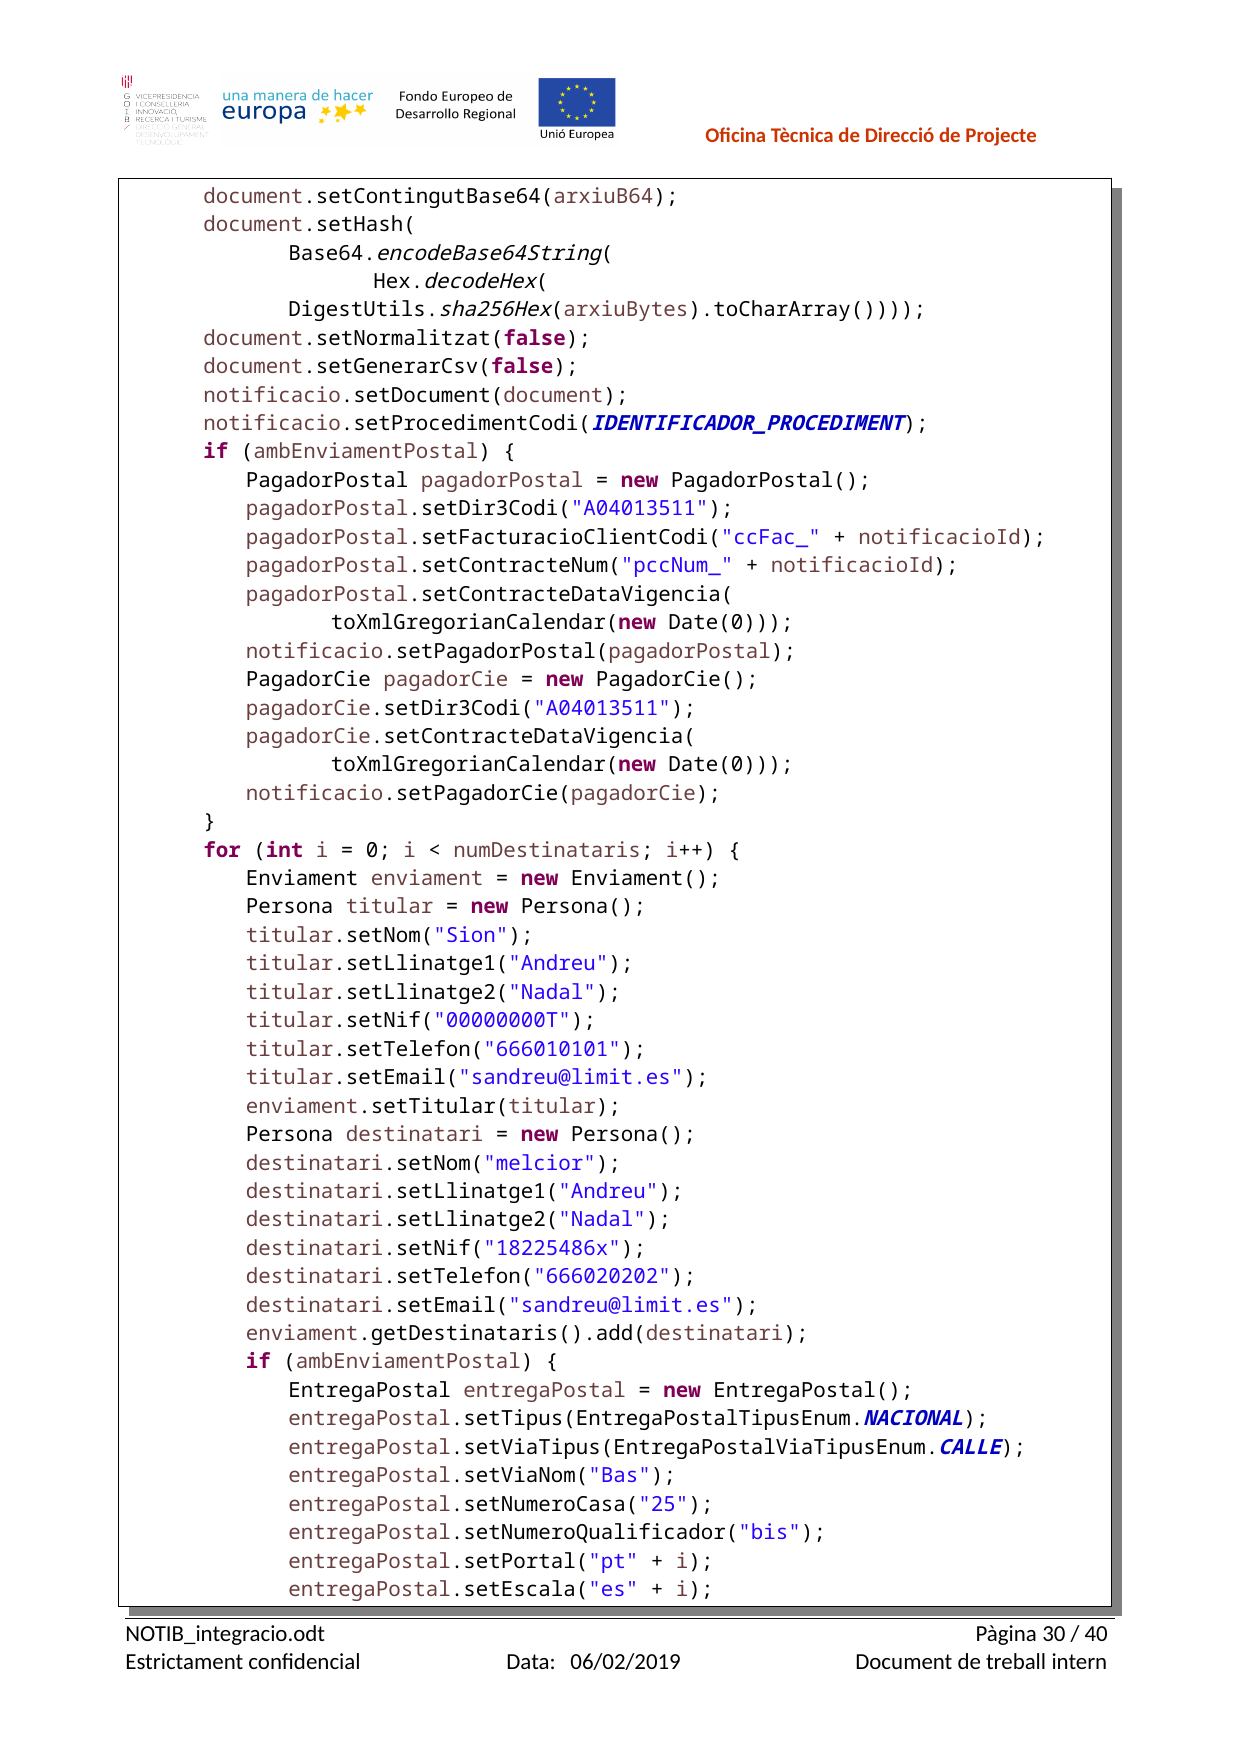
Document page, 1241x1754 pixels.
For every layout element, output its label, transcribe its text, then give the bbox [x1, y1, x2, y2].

text destinatari.setLlinatge2("Nadal"); [119, 1201, 1111, 1230]
text document.setContingutBase64(arxiuB64); [119, 179, 1111, 206]
text destinatari.setNom("melcior"); [119, 1144, 1111, 1173]
picture [118, 73, 213, 147]
text if (ambEnviamentPostal) { [119, 434, 1111, 462]
text enviament.getDestinataris().add(destinatari); [119, 1315, 1111, 1344]
text destinatari.setTelefon("666020202"); [119, 1258, 1111, 1287]
text pagadorPostal.setContracteDataVigencia( [119, 576, 1111, 604]
text entregaPostal.setNumeroQualificador("bis"); [119, 1514, 1111, 1543]
text titular.setNif("00000000T"); [119, 1002, 1111, 1031]
text for (int i = 0; i < numDestinataris; i++) { [119, 832, 1111, 860]
text titular.setLlinatge1("Andreu"); [119, 946, 1111, 974]
text PagadorCie pagadorCie = new PagadorCie(); [119, 661, 1111, 689]
text entregaPostal.setViaNom("Bas"); [119, 1457, 1111, 1486]
text titular.setEmail("sandreu@limit.es"); [119, 1059, 1111, 1088]
text toXmlGregorianCalendar(new Date(0))); [119, 746, 1111, 775]
text Persona titular = new Persona(); [119, 889, 1111, 917]
text pagadorPostal.setContracteNum("pccNum_" + notificacioId); [119, 547, 1111, 576]
text pagadorPostal.setDir3Codi("A04013511"); [119, 491, 1111, 519]
text toXmlGregorianCalendar(new Date(0))); [119, 604, 1111, 633]
text document.setHash( [119, 206, 1111, 234]
text if (ambEnviamentPostal) { [119, 1344, 1111, 1372]
text titular.setNom("Sion"); [119, 917, 1111, 946]
text document.setNormalitzat(false); [119, 320, 1111, 348]
text entregaPostal.setPortal("pt" + i); [119, 1543, 1111, 1571]
text destinatari.setEmail("sandreu@limit.es"); [119, 1287, 1111, 1315]
text entregaPostal.setViaTipus(EntregaPostalViaTipusEnum.CALLE); [119, 1429, 1111, 1457]
text notificacio.setProcedimentCodi(IDENTIFICADOR_PROCEDIMENT); [119, 405, 1111, 434]
text } [119, 803, 1111, 832]
text entregaPostal.setTipus(EntregaPostalTipusEnum.NACIONAL); [119, 1401, 1111, 1429]
text Hex.decodeHex( [119, 263, 1111, 291]
text entregaPostal.setEscala("es" + i); [119, 1571, 1111, 1606]
text pagadorCie.setDir3Codi("A04013511"); [119, 689, 1111, 718]
text notificacio.setDocument(document); [119, 377, 1111, 405]
text pagadorCie.setContracteDataVigencia( [119, 718, 1111, 746]
text destinatari.setNif("18225486x"); [119, 1230, 1111, 1258]
text DigestUtils.sha256Hex(arxiuBytes).toCharArray()))); [119, 291, 1111, 320]
text Base64.encodeBase64String( [119, 234, 1111, 263]
text entregaPostal.setNumeroCasa("25"); [119, 1486, 1111, 1514]
text destinatari.setLlinatge1("Andreu"); [119, 1173, 1111, 1201]
text notificacio.setPagadorPostal(pagadorPostal); [119, 633, 1111, 661]
text Persona destinatari = new Persona(); [119, 1116, 1111, 1144]
text enviament.setTitular(titular); [119, 1088, 1111, 1116]
text notificacio.setPagadorCie(pagadorCie); [119, 775, 1111, 803]
text titular.setTelefon("666010101"); [119, 1031, 1111, 1059]
picture [219, 73, 621, 147]
text PagadorPostal pagadorPostal = new PagadorPostal(); [119, 462, 1111, 491]
text Enviament enviament = new Enviament(); [119, 860, 1111, 889]
text pagadorPostal.setFacturacioClientCodi("ccFac_" + notificacioId); [119, 519, 1111, 547]
text document.setGenerarCsv(false); [119, 348, 1111, 377]
text titular.setLlinatge2("Nadal"); [119, 974, 1111, 1002]
text EntregaPostal entregaPostal = new EntregaPostal(); [119, 1372, 1111, 1401]
